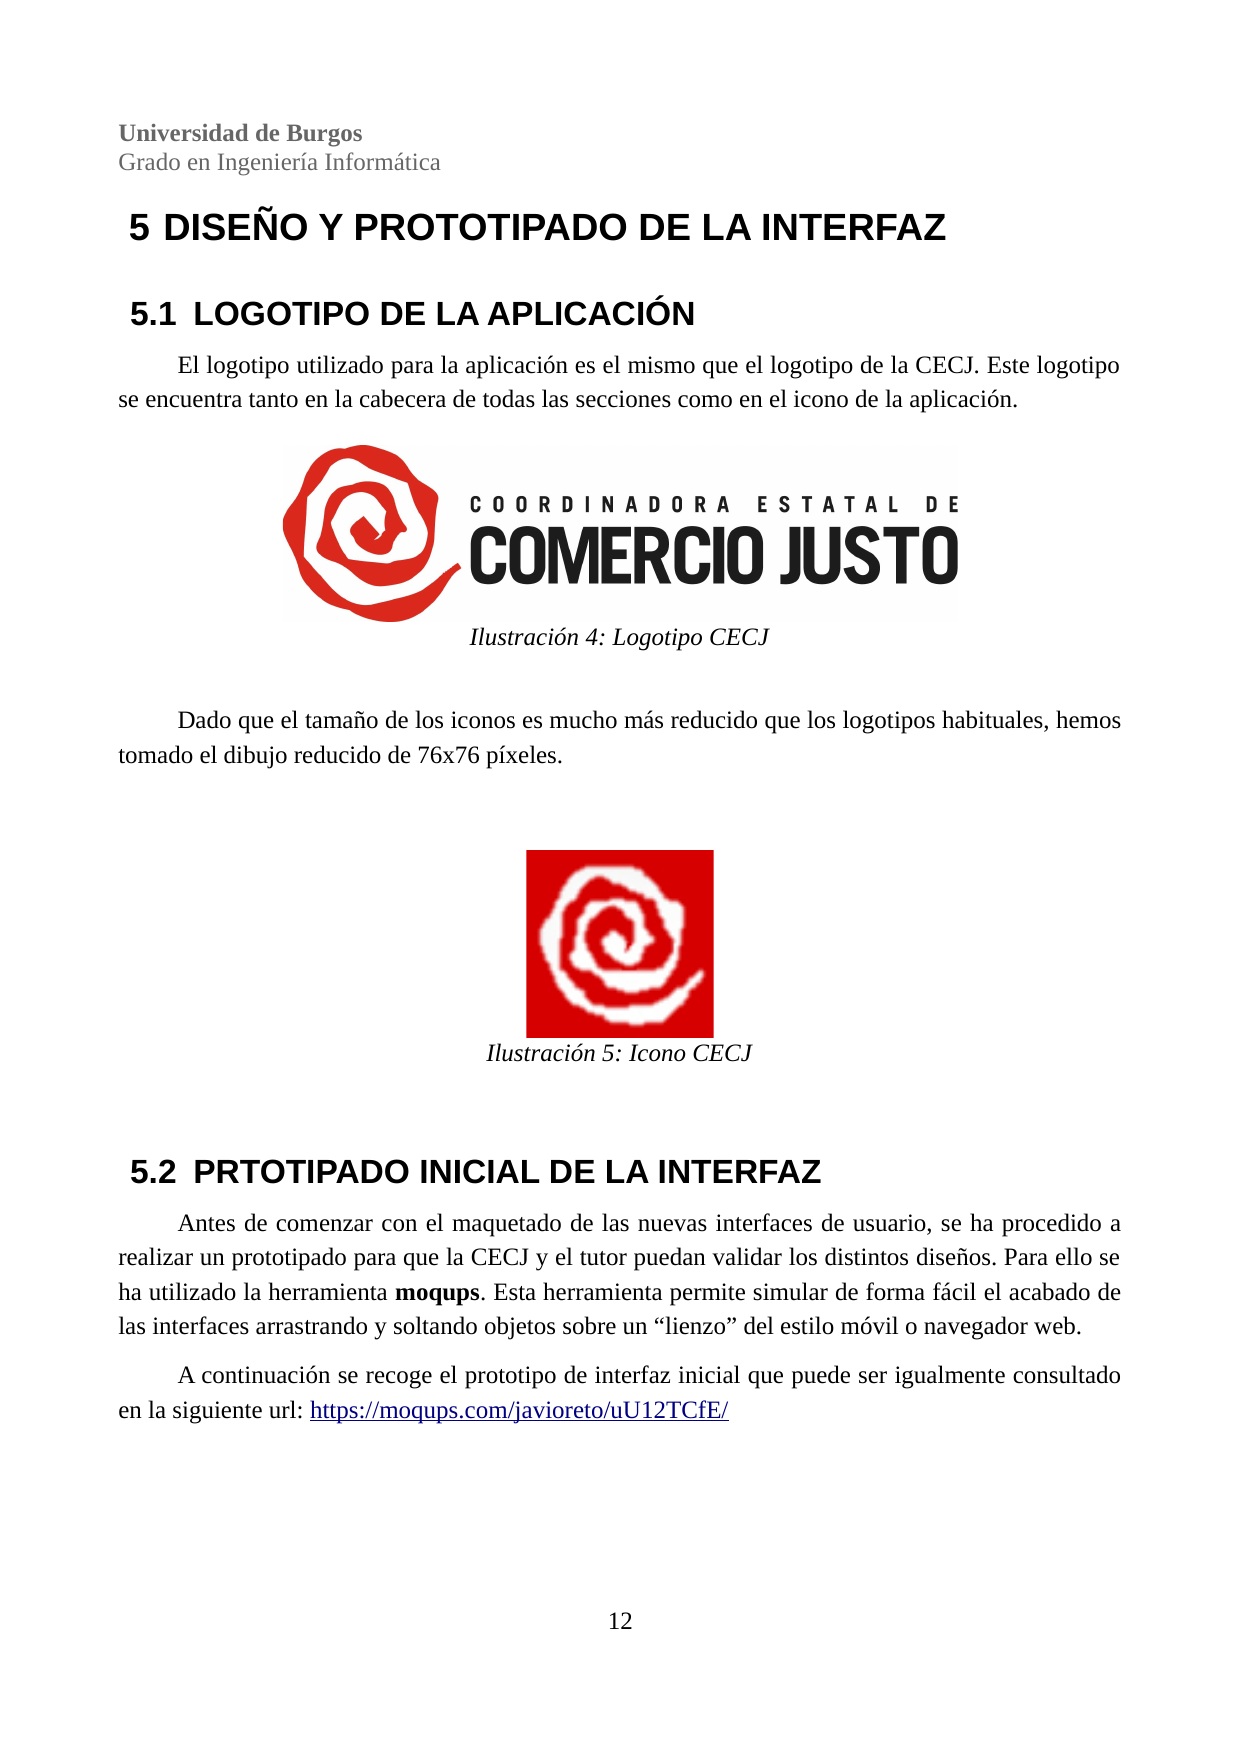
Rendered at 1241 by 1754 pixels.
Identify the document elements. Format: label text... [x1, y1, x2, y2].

text Dado que el tamaño de los iconos es mucho más reducido que los logotipos habituales, hemos tomado el dibujo reducido de 76x76 píxeles. [118, 705, 1122, 768]
picture [526, 850, 714, 1038]
subtitle DISEÑO Y PROTOTIPADO DE LA INTERFAZ [118, 205, 1122, 249]
text Ilustración 5: Icono CECJ [412, 1038, 828, 1067]
text Antes de comenzar con el maquetado de las nuevas interfaces de usuario, se ha procedido a realizar un prototipado para que la CECJ y el tutor puedan validar los distintos diseños. Para ello se ha utilizado la herramienta moqups. Esta herramienta permite simular de forma fácil el acabado de las interfaces arrastrando y soltando objetos sobre un “lienzo” del estilo móvil o navegador web. [118, 1208, 1122, 1340]
subtitle LOGOTIPO DE LA APLICACIÓN [121, 278, 1122, 337]
subtitle PRTOTIPADO INICIAL DE LA INTERFAZ [121, 1136, 1122, 1195]
text A continuación se recoge el prototipo de interfaz inicial que puede ser igualmente consultado en la siguiente url: https://moqups.com/javioreto/uU12TCfE/ [118, 1360, 1122, 1423]
text Ilustración 4: Logotipo CECJ [283, 622, 957, 651]
text El logotipo utilizado para la aplicación es el mismo que el logotipo de la CECJ. Este logotipo se encuentra tanto en la cabecera de todas las secciones como en el icono de la aplicación. [118, 350, 1122, 413]
picture [282, 445, 958, 622]
